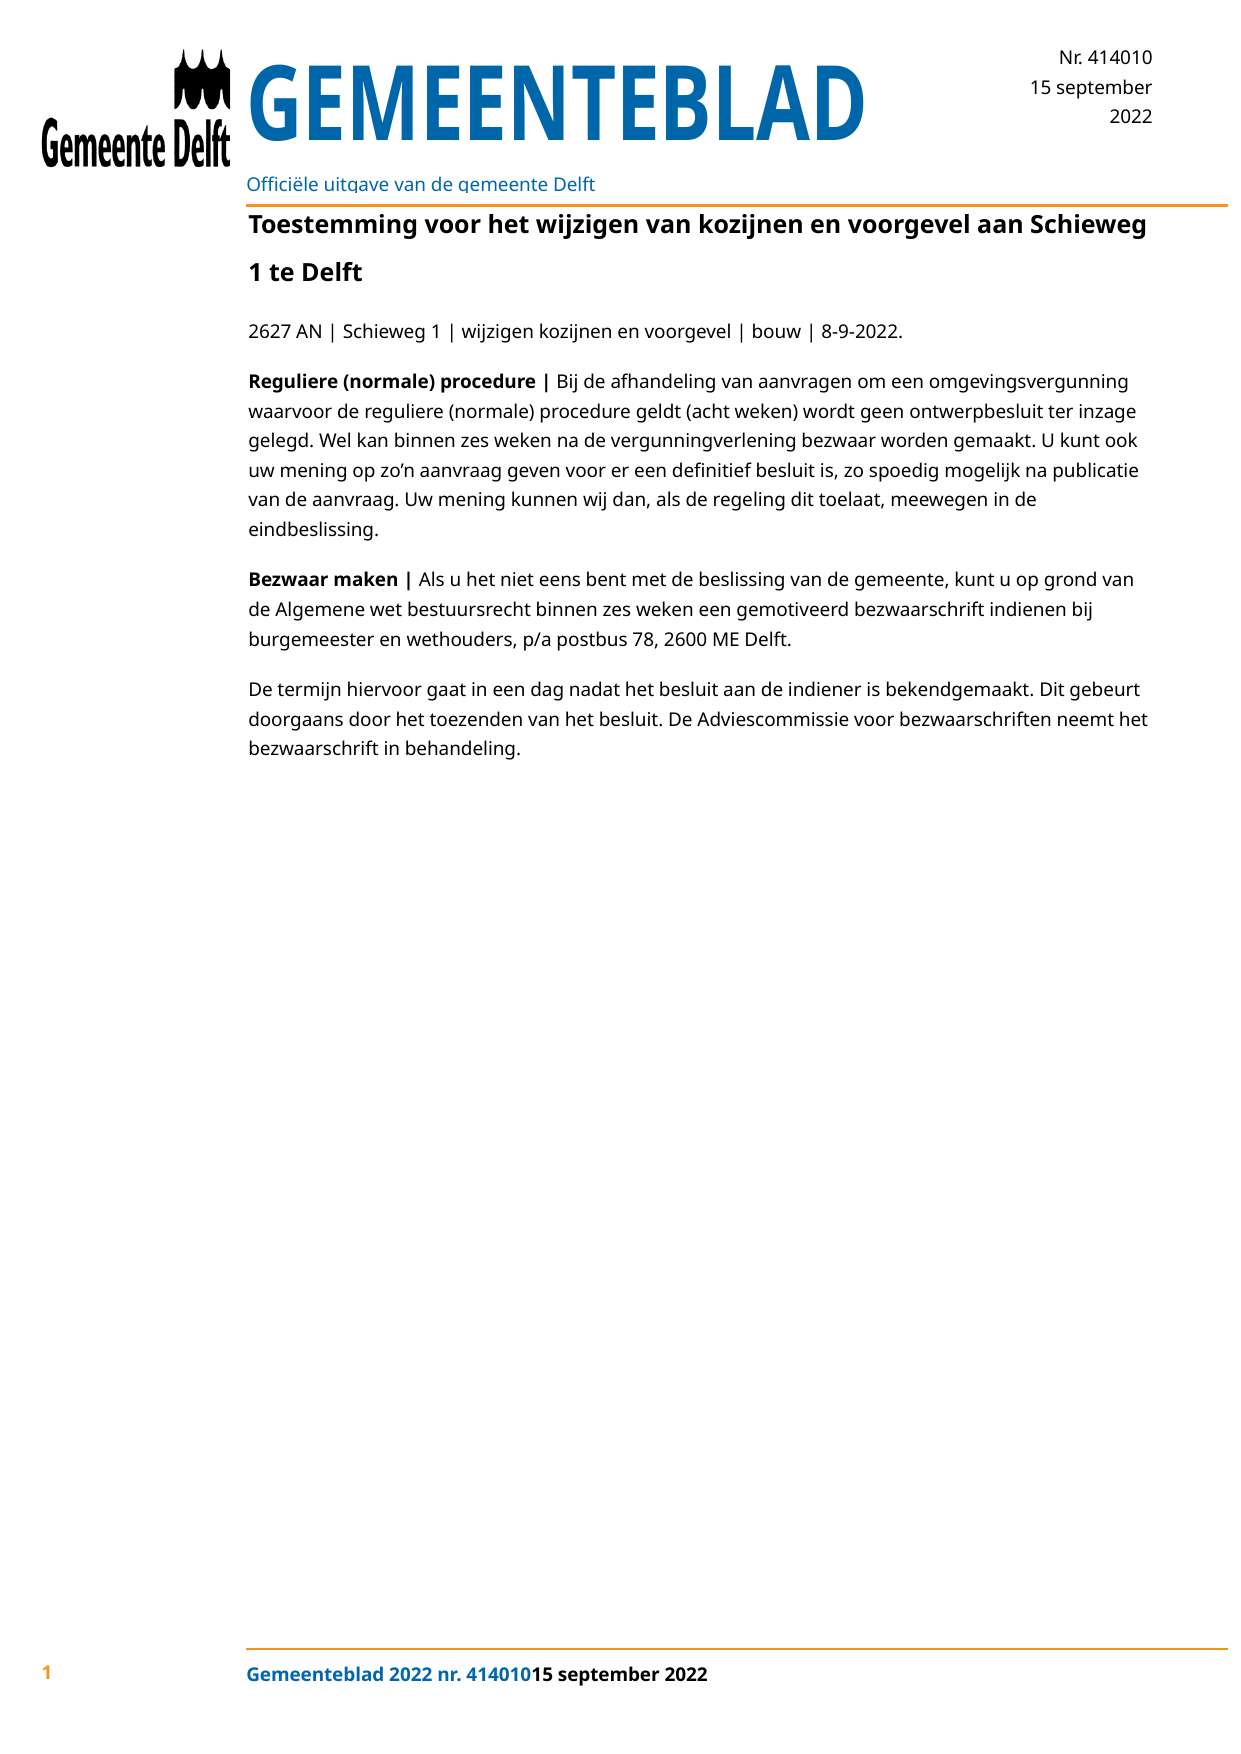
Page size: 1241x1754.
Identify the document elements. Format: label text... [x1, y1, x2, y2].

picture [41, 47, 231, 172]
text De termijn hiervoor gaat in een dag nadat het besluit aan de indiener is bekendgemaakt. Dit gebeurt doorgaans door het toezenden van het besluit. De Adviescommissie voor bezwaarschriften neemt het bezwaarschrift in behandeling. [248, 676, 1152, 761]
text 2627 AN | Schieweg 1 | wijzigen kozijnen en voorgevel | bouw | 8-9-2022. [248, 318, 1152, 344]
text Toestemming voor het wijzigen van kozijnen en voorgevel aan Schieweg 1 te Delft [248, 207, 1152, 288]
text Bezwaar maken | Als u het niet eens bent met de beslissing van de gemeente, kunt u op grond van de Algemene wet bestuursrecht binnen zes weken een gemotiveerd bezwaarschrift indienen bij burgemeester en wethouders, p/a postbus 78, 2600 ME Delft. [248, 567, 1152, 652]
text Reguliere (normale) procedure | Bij de afhandeling van aanvragen om een omgevingsvergunning waarvoor de reguliere (normale) procedure geldt (acht weken) wordt geen ontwerpbesluit ter inzage gelegd. Wel kan binnen zes weken na de vergunningverlening bezwaar worden gemaakt. U kunt ook uw mening op zo’n aanvraag geven voor er een definitief besluit is, zo spoedig mogelijk na publicatie van de aanvraag. Uw mening kunnen wij dan, als de regeling dit toelaat, meewegen in de eindbeslissing. [248, 368, 1152, 542]
